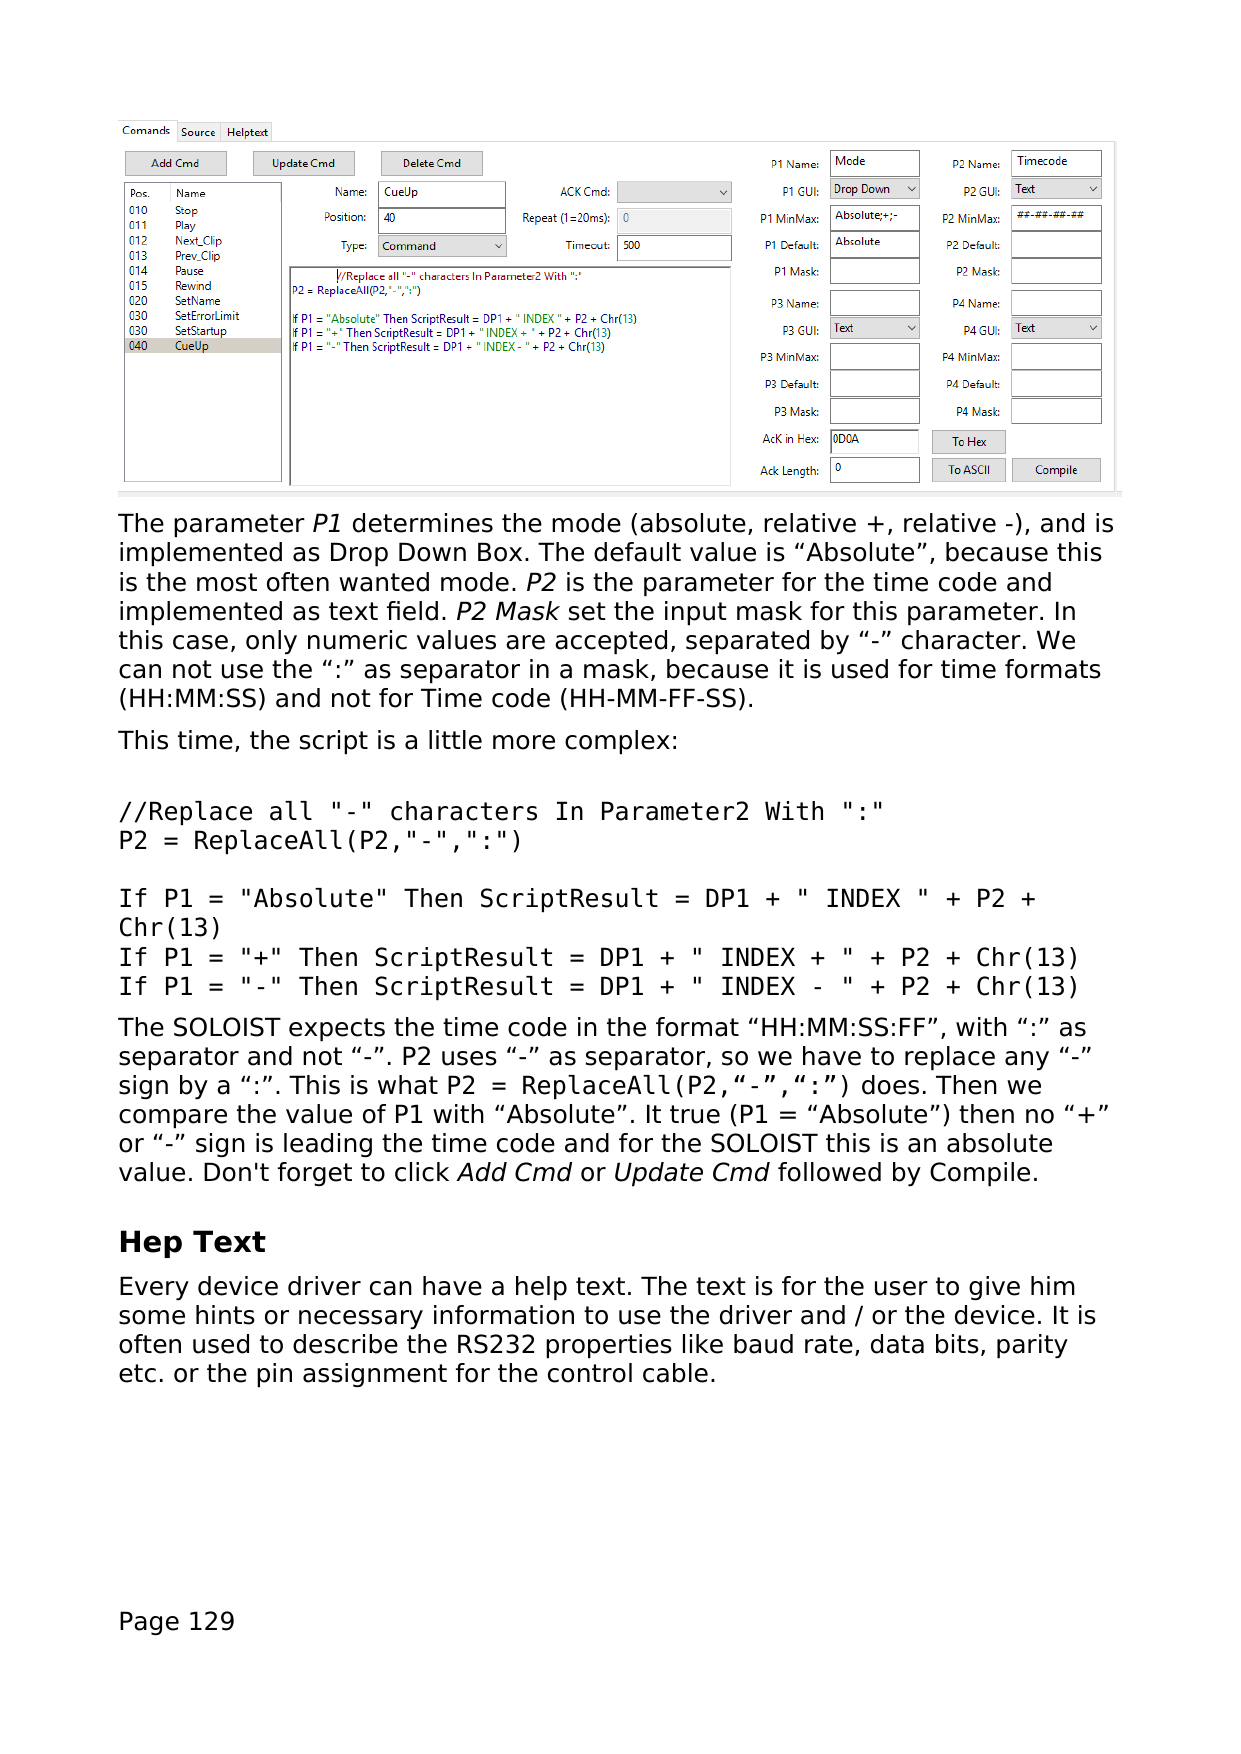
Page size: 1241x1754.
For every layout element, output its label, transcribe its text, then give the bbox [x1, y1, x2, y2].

text //Replace all "-" characters In Parameter2 With ":" P2 = ReplaceAll(P2,"-",":") If P1 = "Absolute" Then ScriptResult = DP1 + " INDEX " + P2 + Chr(13) If P1 = "+" Then ScriptResult = DP1 + " INDEX + " + P2 + Chr(13) If P1 = "-" Then ScriptResult = DP1 + " INDEX - " + P2 + Chr(13) [118, 768, 1122, 1001]
text The SOLOIST expects the time code in the format “HH:MM:SS:FF”, with “:” as separator and not “-”. P2 uses “-” as separator, so we have to replace any “-” sign by a “:”. This is what P2 = ReplaceAll(P2,“-”,“:”) does. Then we compare the value of P1 with “Absolute”. It true (P1 = “Absolute”) then no “+” or “-” sign is leading the time code and for the SOLOIST this is an absolute value. Don't forget to click Add Cmd or Update Cmd followed by Compile. [118, 1013, 1122, 1188]
text This time, the script is a little more complex: [118, 726, 1122, 755]
subtitle Hep Text [118, 1225, 1122, 1259]
text The parameter P1 determines the mode (absolute, relative +, relative -), and is implemented as Drop Down Box. The default value is “Absolute”, because this is the most often wanted mode. P2 is the parameter for the time code and implemented as text field. P2 Mask set the input mask for this parameter. In this case, only numeric values are accepted, separated by “-” character. We can not use the “:” as separator in a mask, because it is used for time formats (HH:MM:SS) and not for Time code (HH-MM-FF-SS). [118, 509, 1122, 713]
picture [118, 118, 1123, 497]
text Every device driver can have a help text. The text is for the user to give him some hints or necessary information to use the driver and / or the device. It is often used to describe the RS232 properties like baud rate, data bits, parity etc. or the pin assignment for the control cable. [118, 1272, 1122, 1388]
